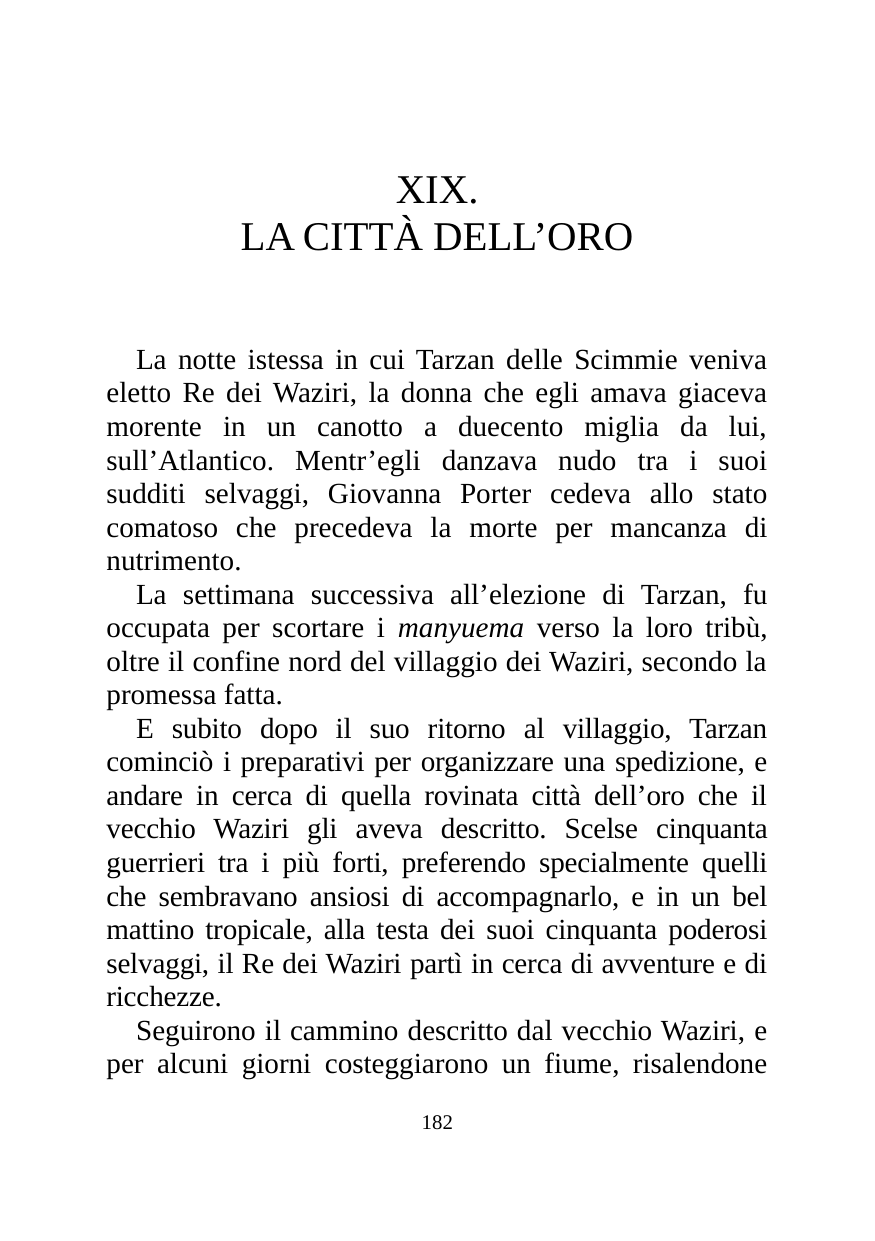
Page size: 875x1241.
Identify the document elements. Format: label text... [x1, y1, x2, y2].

text E subito dopo il suo ritorno al villaggio, Tarzan cominciò i preparativi per organizzare una spedizione, e andare in cerca di quella rovinata città dell’oro che il vecchio Waziri gli aveva descritto. Scelse cinquanta guerrieri tra i più forti, preferendo specialmente quelli che sembravano ansiosi di accompagnarlo, e in un bel mattino tropicale, alla testa dei suoi cinquanta poderosi selvaggi, il Re dei Waziri partì in cerca di avventure e di ricchezze. [106, 711, 768, 1013]
text Seguirono il cammino descritto dal vecchio Waziri, e per alcuni giorni costeggiarono un fiume, risalendone [106, 1013, 768, 1080]
text La settimana successiva all’elezione di Tarzan, fu occupata per scortare i manyuema verso la loro tribù, oltre il confine nord del villaggio dei Waziri, secondo la promessa fatta. [106, 577, 768, 711]
text La notte istessa in cui Tarzan delle Scimmie veniva eletto Re dei Waziri, la donna che egli amava giaceva morente in un canotto a duecento miglia da lui, sull’Atlantico. Mentr’egli danzava nudo tra i suoi sudditi selvaggi, Giovanna Porter cedeva allo stato comatoso che precedeva la morte per mancanza di nutrimento. [106, 342, 768, 577]
subtitle XIX. La città dell’oro [106, 165, 768, 259]
